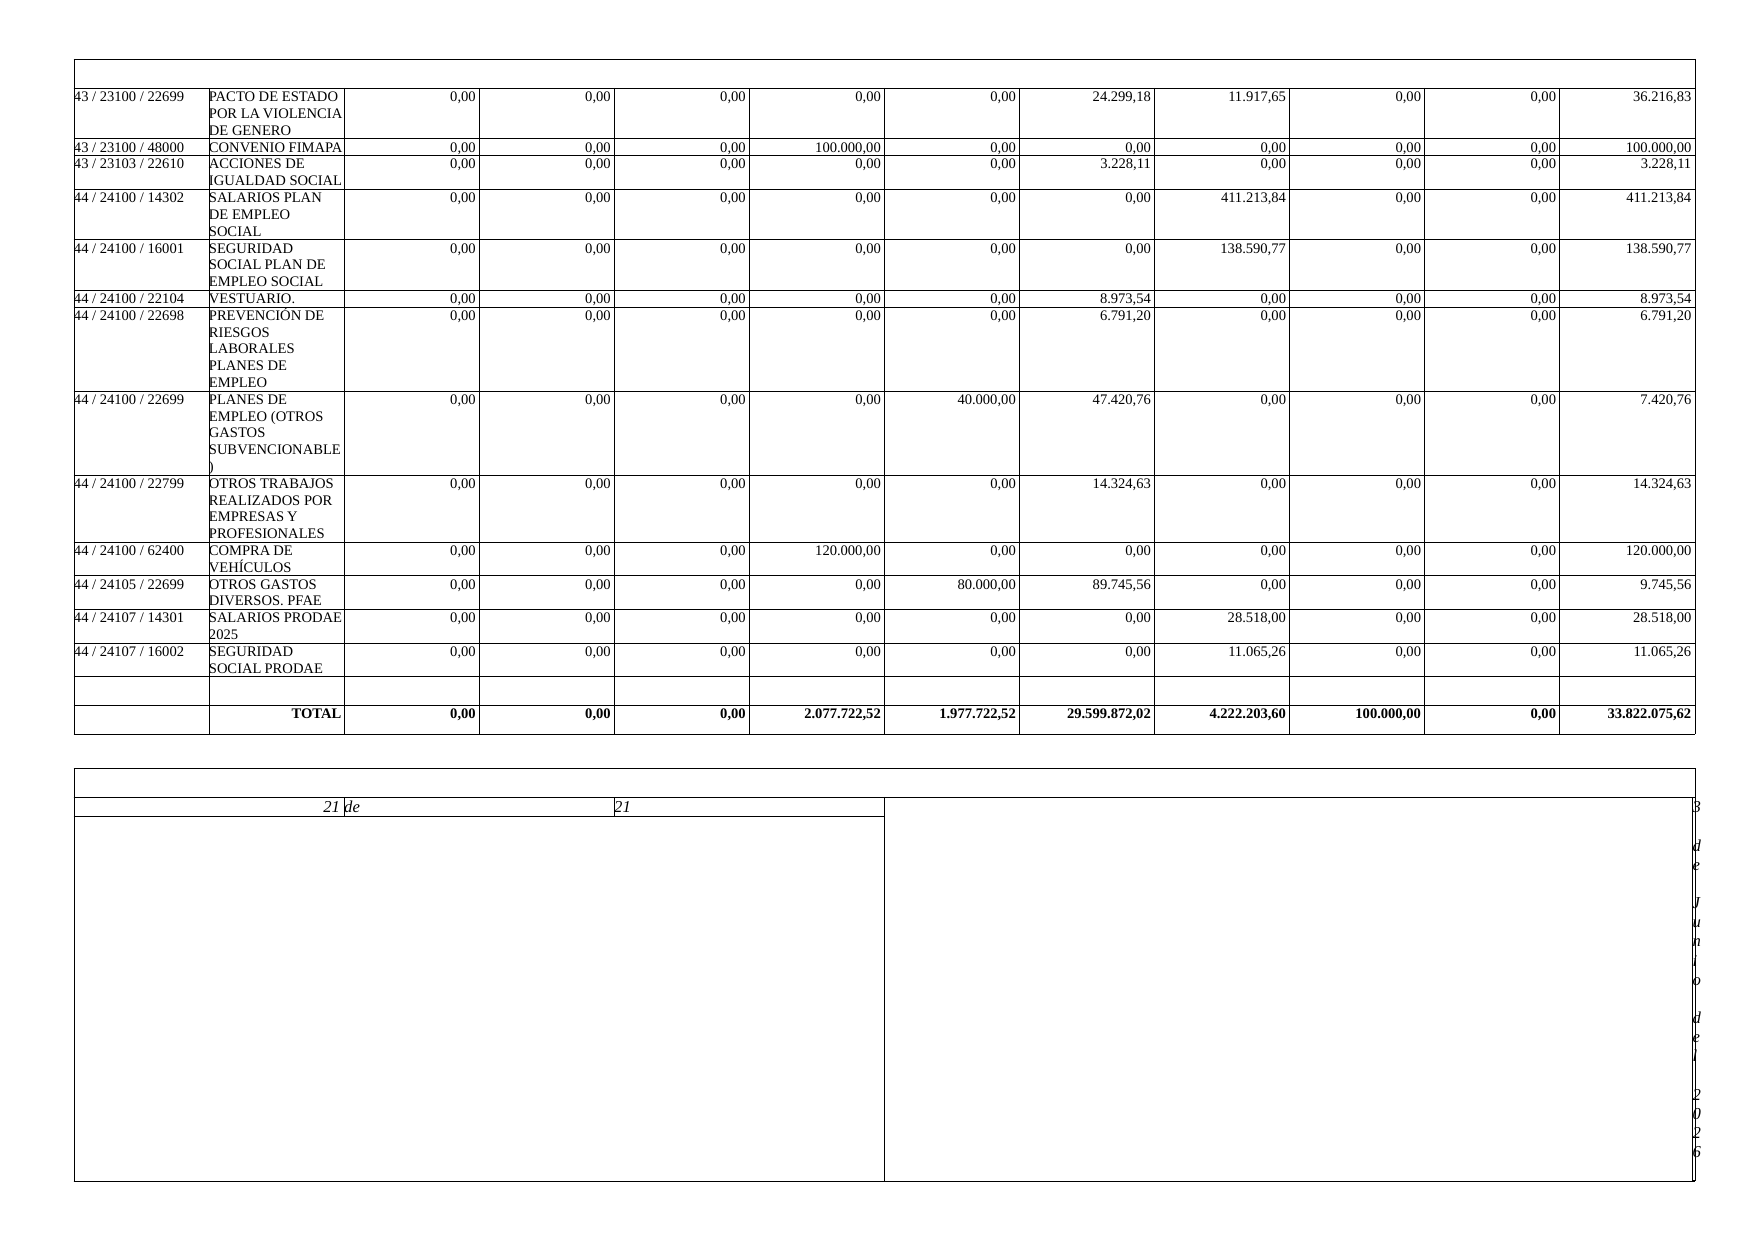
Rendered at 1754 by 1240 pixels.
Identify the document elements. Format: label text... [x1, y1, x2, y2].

table_cell 0,00 [1425, 190, 1559, 239]
table_cell 0,00 [480, 156, 614, 189]
table_cell 0,00 [1290, 610, 1424, 643]
table_cell 0,00 [1290, 392, 1424, 474]
table_cell [75, 677, 209, 705]
table_cell 0,00 [480, 706, 614, 734]
table_cell 1.977.722,52 [885, 706, 1019, 734]
table_cell 0,00 [1155, 291, 1289, 307]
table_cell [1290, 677, 1424, 705]
table_cell PACTO DE ESTADO POR LA VIOLENCIA DE GENERO [210, 89, 344, 138]
table_cell 0,00 [345, 240, 479, 290]
table_cell 0,00 [345, 706, 479, 734]
table_cell 44 / 24107 / 16002 [75, 644, 209, 676]
table_cell 0,00 [1425, 610, 1559, 643]
table_cell 0,00 [480, 308, 614, 391]
table_cell 14.324,63 [1560, 476, 1695, 542]
table_cell [480, 677, 614, 705]
table_cell 0,00 [1290, 89, 1424, 138]
table_cell 0,00 [480, 392, 614, 474]
table_cell [1155, 677, 1289, 705]
table_cell 0,00 [615, 543, 749, 575]
table_cell 0,00 [750, 89, 884, 138]
table_cell 0,00 [345, 644, 479, 676]
table_cell 24.299,18 [1020, 89, 1154, 138]
table_cell 0,00 [885, 240, 1019, 290]
table_cell 8.973,54 [1020, 291, 1154, 307]
table_cell 0,00 [1425, 543, 1559, 575]
table_cell 7.420,76 [1560, 392, 1695, 474]
table_cell 0,00 [1290, 308, 1424, 391]
table_cell 40.000,00 [885, 392, 1019, 474]
table_cell 0,00 [885, 610, 1019, 643]
table_cell 0,00 [1425, 706, 1559, 734]
table_cell 0,00 [885, 291, 1019, 307]
table_cell 0,00 [345, 576, 479, 609]
table_cell 0,00 [1425, 476, 1559, 542]
table_cell 29.599.872,02 [1020, 706, 1154, 734]
table_cell 2.077.722,52 [750, 706, 884, 734]
table_cell 14.324,63 [1020, 476, 1154, 542]
table_cell 0,00 [1290, 576, 1424, 609]
table_cell [1560, 677, 1695, 705]
table_cell 0,00 [345, 190, 479, 239]
table_cell 0,00 [345, 308, 479, 391]
table_cell 3.228,11 [1560, 156, 1695, 189]
table_cell [75, 706, 209, 734]
table_cell 0,00 [345, 543, 479, 575]
table_cell 0,00 [1290, 240, 1424, 290]
table_cell 0,00 [1425, 291, 1559, 307]
table_cell 0,00 [1020, 610, 1154, 643]
table_cell PLANES DE EMPLEO (OTROS GASTOS SUBVENCIONABLE) [210, 392, 344, 474]
table_cell 0,00 [1155, 156, 1289, 189]
table_cell 43 / 23100 / 22699 [75, 89, 209, 138]
table_cell 0,00 [750, 476, 884, 542]
table_cell 44 / 24100 / 14302 [75, 190, 209, 239]
table_cell 100.000,00 [1290, 706, 1424, 734]
table_cell 411.213,84 [1560, 190, 1695, 239]
table_cell [750, 677, 884, 705]
table_cell 0,00 [615, 706, 749, 734]
table_cell 80.000,00 [885, 576, 1019, 609]
table_cell 0,00 [1425, 576, 1559, 609]
table_cell 0,00 [1290, 156, 1424, 189]
table_cell 43 / 23100 / 48000 [75, 139, 209, 155]
table_cell 0,00 [885, 644, 1019, 676]
table_cell 0,00 [1290, 543, 1424, 575]
table_cell 0,00 [480, 476, 614, 542]
table_cell 0,00 [480, 89, 614, 138]
table_cell [1425, 677, 1559, 705]
table_cell 44 / 24100 / 22104 [75, 291, 209, 307]
table_cell 0,00 [750, 392, 884, 474]
table_cell 0,00 [615, 139, 749, 155]
table_cell 0,00 [750, 610, 884, 643]
table_cell ACCIONES DE IGUALDAD SOCIAL [210, 156, 344, 189]
table_cell 0,00 [1290, 476, 1424, 542]
table_cell SEGURIDAD SOCIAL PRODAE [210, 644, 344, 676]
table_cell 120.000,00 [750, 543, 884, 575]
table_cell TOTAL [210, 706, 344, 734]
table_cell 6.791,20 [1020, 308, 1154, 391]
table_cell 0,00 [885, 89, 1019, 138]
table_cell 0,00 [885, 156, 1019, 189]
table_cell 100.000,00 [1560, 139, 1695, 155]
table_cell 43 / 23103 / 22610 [75, 156, 209, 189]
table_cell 44 / 24100 / 22699 [75, 392, 209, 474]
table_cell 0,00 [615, 576, 749, 609]
table_cell 0,00 [885, 476, 1019, 542]
table_cell OTROS TRABAJOS REALIZADOS POR EMPRESAS Y PROFESIONALES [210, 476, 344, 542]
table_cell 0,00 [885, 543, 1019, 575]
table_cell 0,00 [1020, 139, 1154, 155]
table_cell 89.745,56 [1020, 576, 1154, 609]
table_cell 0,00 [750, 291, 884, 307]
table_cell 0,00 [1290, 139, 1424, 155]
table_cell 0,00 [1290, 291, 1424, 307]
table_cell 0,00 [480, 543, 614, 575]
table_cell [615, 677, 749, 705]
table_cell 44 / 24100 / 16001 [75, 240, 209, 290]
table_cell 0,00 [1425, 139, 1559, 155]
table_cell 0,00 [1020, 543, 1154, 575]
table_cell 0,00 [1155, 308, 1289, 391]
table_cell 4.222.203,60 [1155, 706, 1289, 734]
table_cell [1020, 677, 1154, 705]
table_cell 100.000,00 [750, 139, 884, 155]
table_cell 33.822.075,62 [1560, 706, 1695, 734]
table_cell 0,00 [885, 139, 1019, 155]
table_cell 0,00 [1425, 89, 1559, 138]
table_cell 0,00 [480, 576, 614, 609]
table_cell 0,00 [345, 89, 479, 138]
table_cell 28.518,00 [1155, 610, 1289, 643]
table_cell 0,00 [615, 476, 749, 542]
table_cell 11.917,65 [1155, 89, 1289, 138]
table_cell 44 / 24100 / 22698 [75, 308, 209, 391]
table_cell 138.590,77 [1560, 240, 1695, 290]
table_cell 8.973,54 [1560, 291, 1695, 307]
table_cell 47.420,76 [1020, 392, 1154, 474]
table_cell 0,00 [345, 610, 479, 643]
table_cell 44 / 24107 / 14301 [75, 610, 209, 643]
table_cell [885, 677, 1019, 705]
table_cell SALARIOS PLAN DE EMPLEO SOCIAL [210, 190, 344, 239]
table_cell 0,00 [1425, 644, 1559, 676]
table_cell 0,00 [750, 308, 884, 391]
table_cell 6.791,20 [1560, 308, 1695, 391]
table_cell VESTUARIO. [210, 291, 344, 307]
table_cell [210, 677, 344, 705]
table_cell 0,00 [615, 610, 749, 643]
table_cell 0,00 [480, 240, 614, 290]
table_cell 0,00 [1155, 139, 1289, 155]
table_cell 0,00 [1425, 308, 1559, 391]
table_cell 0,00 [1425, 392, 1559, 474]
table_cell 36.216,83 [1560, 89, 1695, 138]
table_cell 0,00 [480, 139, 614, 155]
table_cell 0,00 [615, 190, 749, 239]
table_cell 11.065,26 [1560, 644, 1695, 676]
table_cell OTROS GASTOS DIVERSOS. PFAE [210, 576, 344, 609]
table_cell 44 / 24100 / 62400 [75, 543, 209, 575]
table_cell 0,00 [480, 610, 614, 643]
table_cell 0,00 [750, 156, 884, 189]
table_cell 120.000,00 [1560, 543, 1695, 575]
table_cell 0,00 [480, 291, 614, 307]
table_cell 0,00 [615, 89, 749, 138]
table_cell 0,00 [345, 476, 479, 542]
table_cell SEGURIDAD SOCIAL PLAN DE EMPLEO SOCIAL [210, 240, 344, 290]
table_cell 0,00 [1020, 240, 1154, 290]
table_cell 0,00 [1425, 156, 1559, 189]
table_cell 0,00 [1290, 644, 1424, 676]
table_cell 0,00 [885, 190, 1019, 239]
table_cell CONVENIO FIMAPA [210, 139, 344, 155]
table_cell PREVENCIÓN DE RIESGOS LABORALES PLANES DE EMPLEO [210, 308, 344, 391]
table_cell 411.213,84 [1155, 190, 1289, 239]
table_cell 0,00 [1155, 543, 1289, 575]
table_cell 28.518,00 [1560, 610, 1695, 643]
table_cell 0,00 [885, 308, 1019, 391]
table_cell 138.590,77 [1155, 240, 1289, 290]
table_cell 0,00 [345, 291, 479, 307]
table_cell 0,00 [345, 392, 479, 474]
table_cell 0,00 [1020, 190, 1154, 239]
table_cell 0,00 [1155, 576, 1289, 609]
table_cell 0,00 [1155, 476, 1289, 542]
table_cell 3.228,11 [1020, 156, 1154, 189]
table_cell 0,00 [615, 291, 749, 307]
table_cell 0,00 [345, 139, 479, 155]
table_cell 0,00 [1020, 644, 1154, 676]
table_cell 0,00 [480, 190, 614, 239]
table_cell 0,00 [1425, 240, 1559, 290]
table_cell 9.745,56 [1560, 576, 1695, 609]
table_cell SALARIOS PRODAE 2025 [210, 610, 344, 643]
table_cell [345, 677, 479, 705]
table_cell 0,00 [1155, 392, 1289, 474]
table_cell 0,00 [750, 576, 884, 609]
table_cell 44 / 24105 / 22699 [75, 576, 209, 609]
table_cell 0,00 [615, 392, 749, 474]
table_cell 0,00 [750, 644, 884, 676]
table_cell 0,00 [615, 156, 749, 189]
table_cell 0,00 [615, 644, 749, 676]
table_cell 0,00 [615, 308, 749, 391]
table_cell COMPRA DE VEHÍCULOS [210, 543, 344, 575]
table_cell 11.065,26 [1155, 644, 1289, 676]
table_cell 0,00 [615, 240, 749, 290]
table_cell 0,00 [480, 644, 614, 676]
table_cell 0,00 [750, 240, 884, 290]
table_cell 44 / 24100 / 22799 [75, 476, 209, 542]
table_cell 0,00 [345, 156, 479, 189]
table_cell 0,00 [1290, 190, 1424, 239]
table_cell 0,00 [750, 190, 884, 239]
